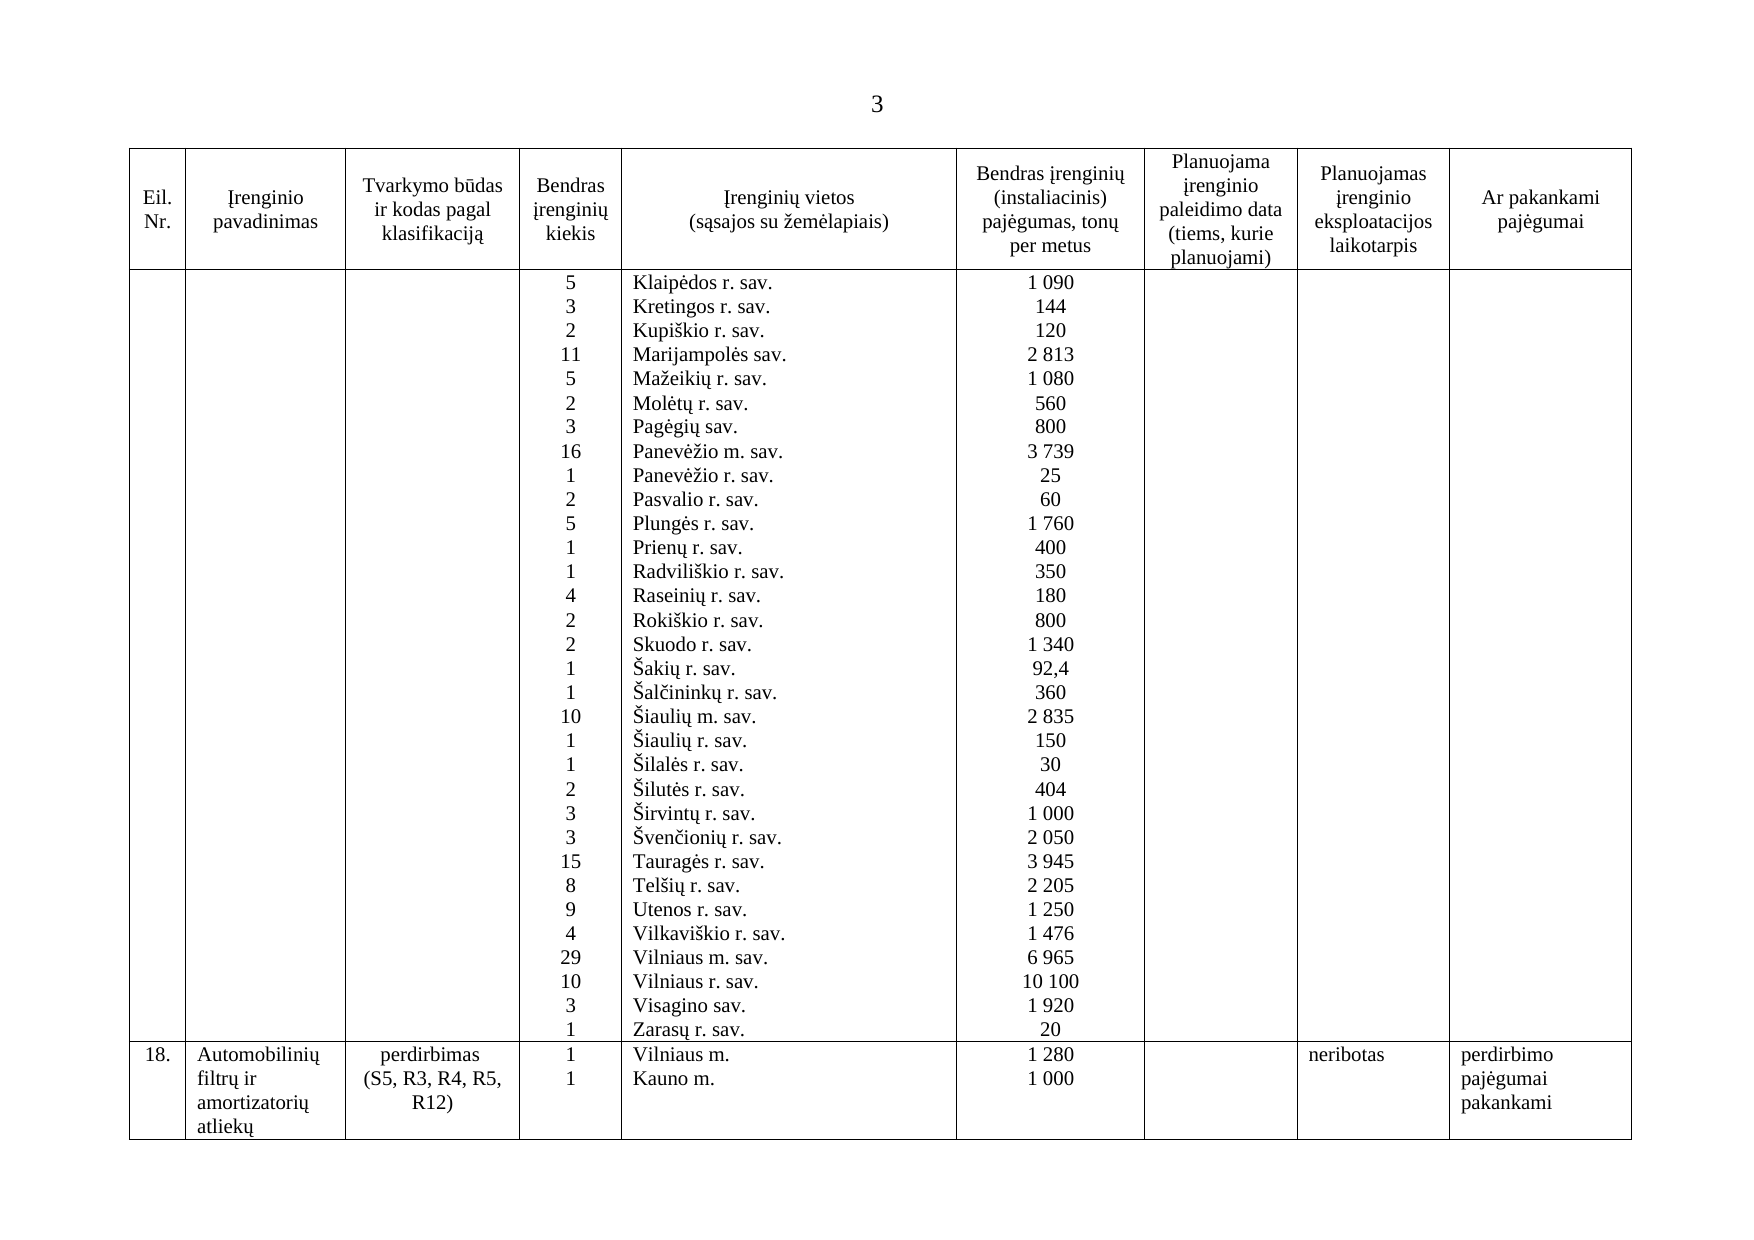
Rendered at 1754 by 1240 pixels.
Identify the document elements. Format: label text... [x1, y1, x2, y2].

table_header Planuojamas įrenginio eksploatacijos laikotarpis [1298, 149, 1449, 269]
table_header Bendras įrenginių (instaliacinis) pajėgumas, tonų per metus [957, 149, 1144, 269]
table_header Bendras įrenginių kiekis [520, 149, 621, 269]
table_header Įrenginių vietos (sąsajos su žemėlapiais) [622, 149, 956, 269]
table_cell Vilniaus m. Kauno m. [622, 1042, 956, 1138]
table_header Ar pakankami pajėgumai [1450, 149, 1631, 269]
table_header Eil.Nr. [130, 149, 185, 269]
table_cell perdirbimo pajėgumai pakankami [1450, 1042, 1631, 1138]
table_cell 800 1 340 92,4 360 2 835 150 30 404 1 000 2 050 3 945 2 205 1 250 1 476 6 965 10 100 1 920 20 [957, 607, 1144, 1041]
table_cell Automobilinių filtrų ir amortizatorių atliekų [186, 1042, 345, 1138]
table_cell 2 2 1 1 10 1 1 2 3 3 15 8 9 4 29 10 3 1 [520, 607, 621, 1041]
table_cell [1450, 270, 1631, 1041]
table_cell 1 090 144 120 2 813 1 080 560 800 3 739 25 60 1 760 400 350 180 [957, 270, 1144, 607]
table_cell Klaipėdos r. sav. Kretingos r. sav. Kupiškio r. sav. Marijampolės sav. Mažeikių r. sav. Molėtų r. sav. Pagėgių sav. Panevėžio m. sav. Panevėžio r. sav. Pasvalio r. sav. Plungės r. sav. Prienų r. sav. Radviliškio r. sav. Raseinių r. sav. [622, 270, 956, 607]
table_header Įrenginio pavadinimas [186, 149, 345, 269]
table_header Planuojama įrenginio paleidimo data (tiems, kurie planuojami) [1145, 149, 1297, 269]
table_cell 1 1 [520, 1042, 621, 1138]
table_cell 5 3 2 11 5 2 3 16 1 2 5 1 1 4 [520, 270, 621, 607]
table_cell [346, 270, 519, 1041]
table_cell [1298, 270, 1449, 1041]
table_header Tvarkymo būdas ir kodas pagal klasifikaciją [346, 149, 519, 269]
table_cell [186, 270, 345, 1041]
table_cell [1145, 270, 1297, 1041]
table_cell 18. [130, 1042, 185, 1138]
table_cell 1 280 1 000 [957, 1042, 1144, 1138]
table_cell perdirbimas (S5, R3, R4, R5, R12) [346, 1042, 519, 1138]
table_cell [1145, 1042, 1297, 1138]
table_cell neribotas [1298, 1042, 1449, 1138]
table_cell [130, 270, 185, 1041]
table_cell Rokiškio r. sav. Skuodo r. sav. Šakių r. sav. Šalčininkų r. sav. Šiaulių m. sav. Šiaulių r. sav. Šilalės r. sav. Šilutės r. sav. Širvintų r. sav. Švenčionių r. sav. Tauragės r. sav. Telšių r. sav. Utenos r. sav. Vilkaviškio r. sav. Vilniaus m. sav. Vilniaus r. sav. Visagino sav. Zarasų r. sav. [622, 607, 956, 1041]
